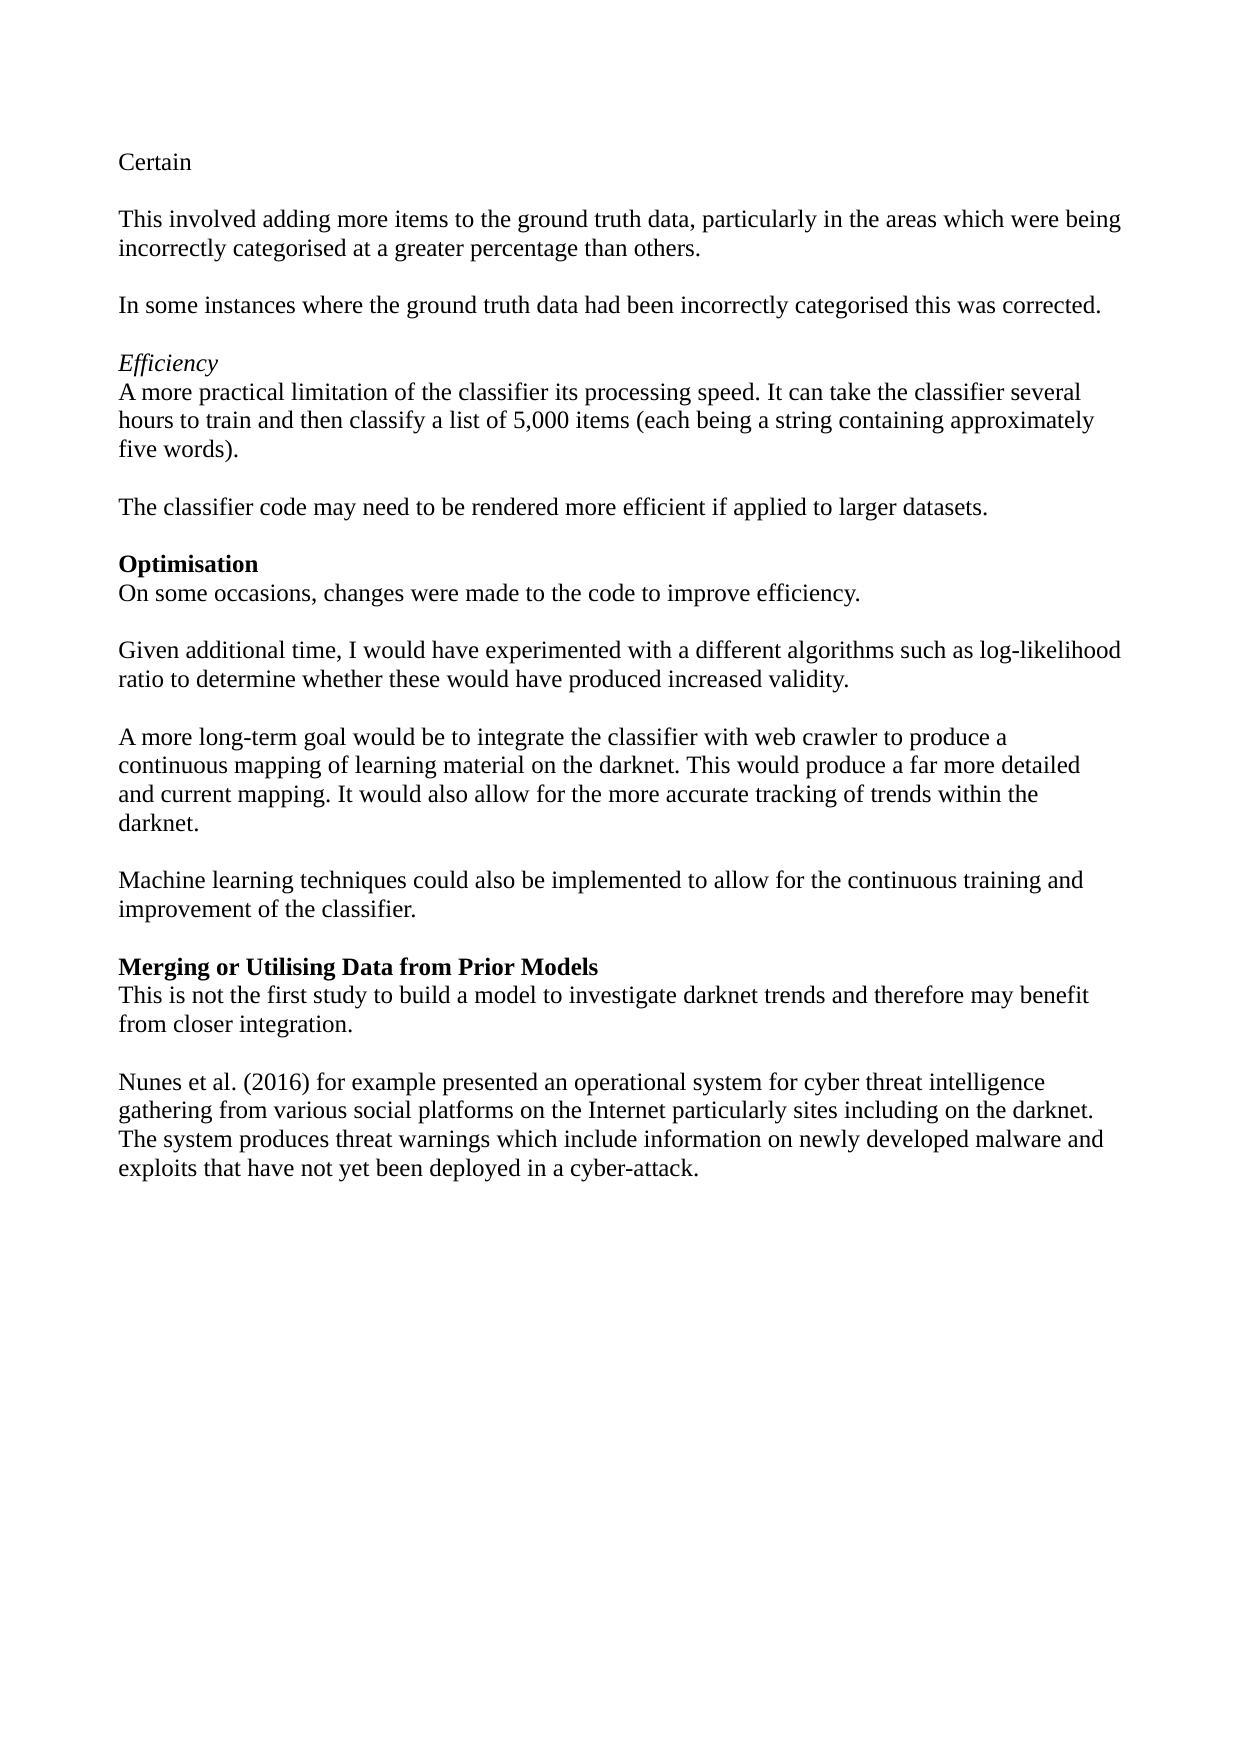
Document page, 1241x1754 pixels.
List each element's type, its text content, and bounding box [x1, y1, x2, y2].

text The classifier code may need to be rendered more efficient if applied to larger datasets. [118, 492, 1122, 521]
text In some instances where the ground truth data had been incorrectly categorised this was corrected. [118, 291, 1122, 319]
text A more practical limitation of the classifier its processing speed. It can take the classifier several hours to train and then classify a list of 5,000 items (each being a string containing approximately five words). [118, 377, 1122, 463]
text Nunes et al. (2016) for example presented an operational system for cyber threat intelligence gathering from various social platforms on the Internet particularly sites including on the darknet. The system produces threat warnings which include information on newly developed malware and exploits that have not yet been deployed in a cyber-attack. [118, 1067, 1122, 1182]
text Efficiency [118, 348, 1122, 377]
text This involved adding more items to the ground truth data, particularly in the areas which were being incorrectly categorised at a greater percentage than others. [118, 204, 1122, 262]
text Machine learning techniques could also be implemented to allow for the continuous training and improvement of the classifier. [118, 866, 1122, 923]
text Given additional time, I would have experimented with a different algorithms such as log-likelihood ratio to determine whether these would have produced increased validity. [118, 636, 1122, 693]
text A more long-term goal would be to integrate the classifier with web crawler to produce a continuous mapping of learning material on the darknet. This would produce a far more detailed and current mapping. It would also allow for the more accurate tracking of trends within the darknet. [118, 722, 1122, 837]
text Merging or Utilising Data from Prior Models [118, 952, 1122, 981]
text Optimisation [118, 549, 1122, 578]
text On some occasions, changes were made to the code to improve efficiency. [118, 578, 1122, 607]
text Certain [118, 147, 1122, 176]
text This is not the first study to build a model to investigate darknet trends and therefore may benefit from closer integration. [118, 981, 1122, 1038]
